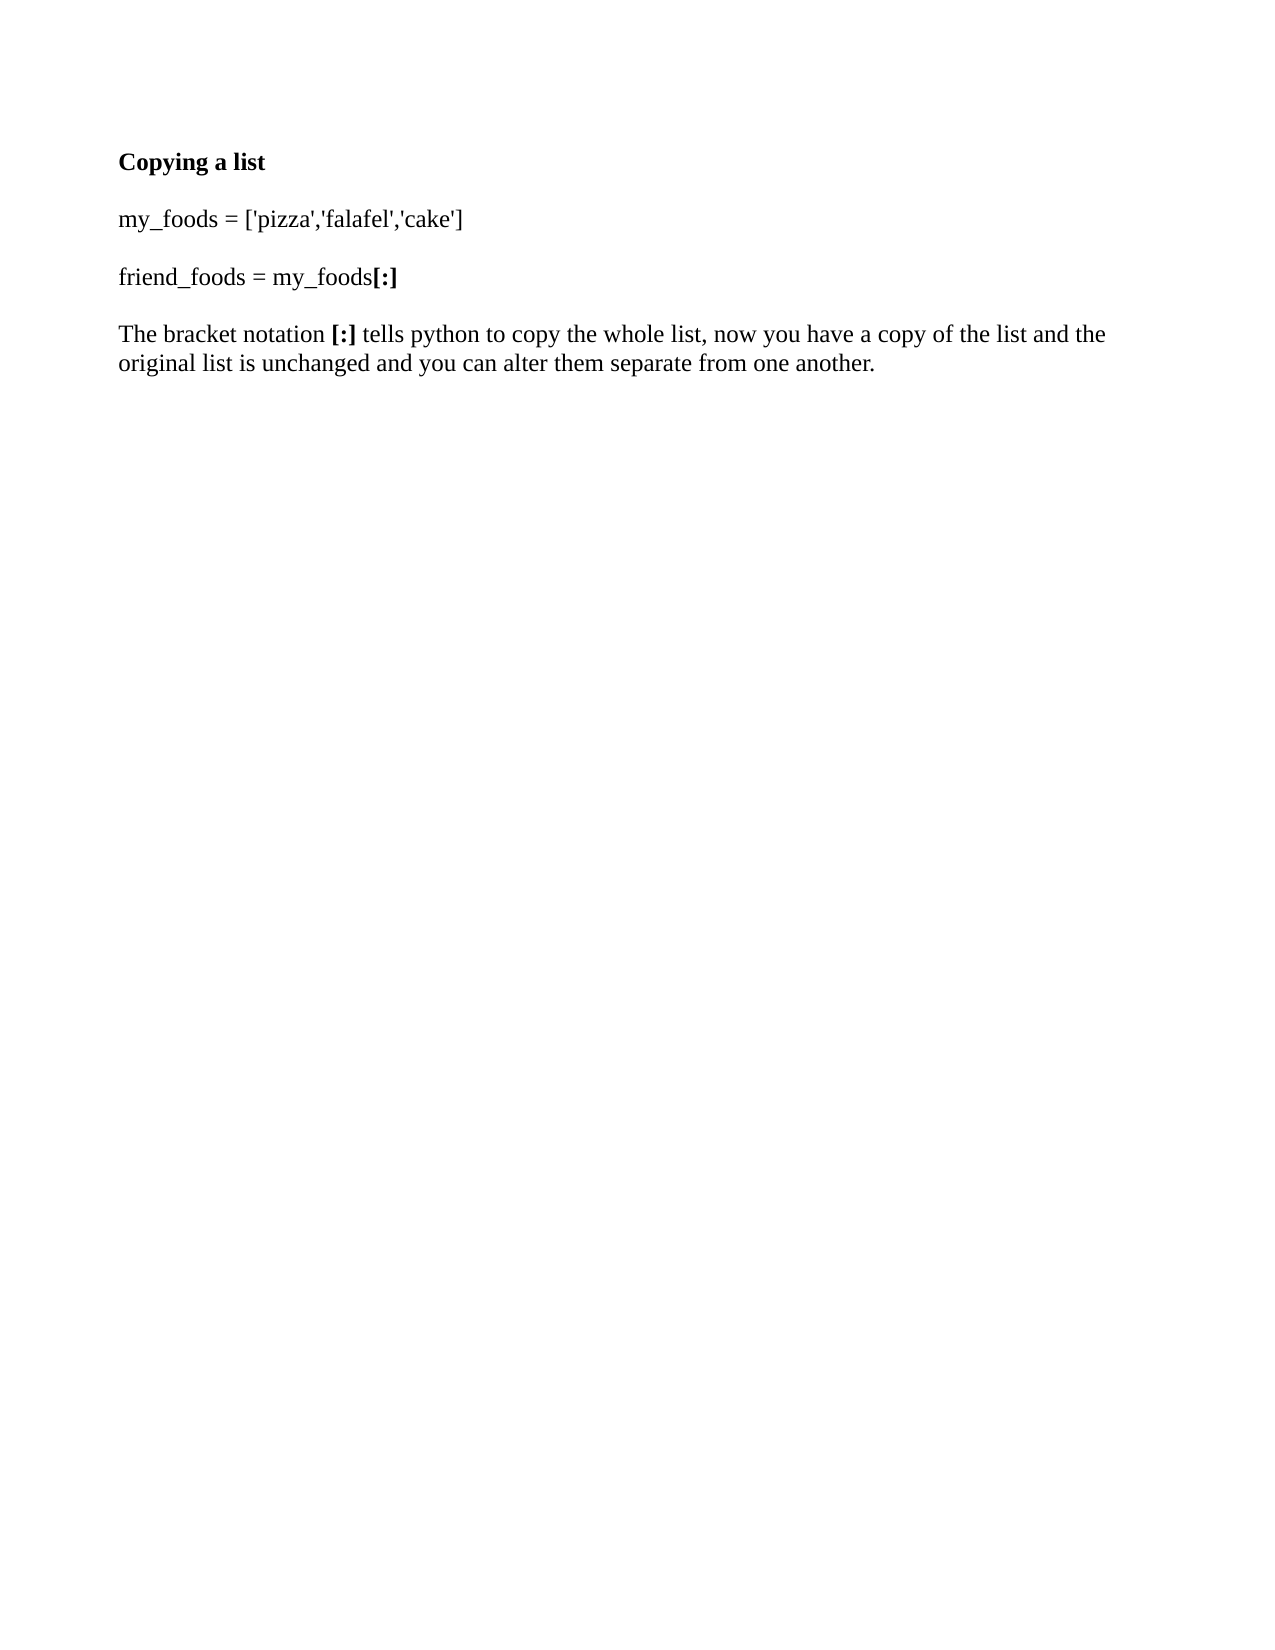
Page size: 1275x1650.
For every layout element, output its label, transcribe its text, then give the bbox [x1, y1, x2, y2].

text The bracket notation [:] tells python to copy the whole list, now you have a copy of the list and the original list is unchanged and you can alter them separate from one another. [118, 319, 1157, 377]
text Copying a list [118, 147, 1157, 176]
text my_foods = ['pizza','falafel','cake'] [118, 204, 1157, 233]
text friend_foods = my_foods[:] [118, 262, 1157, 291]
